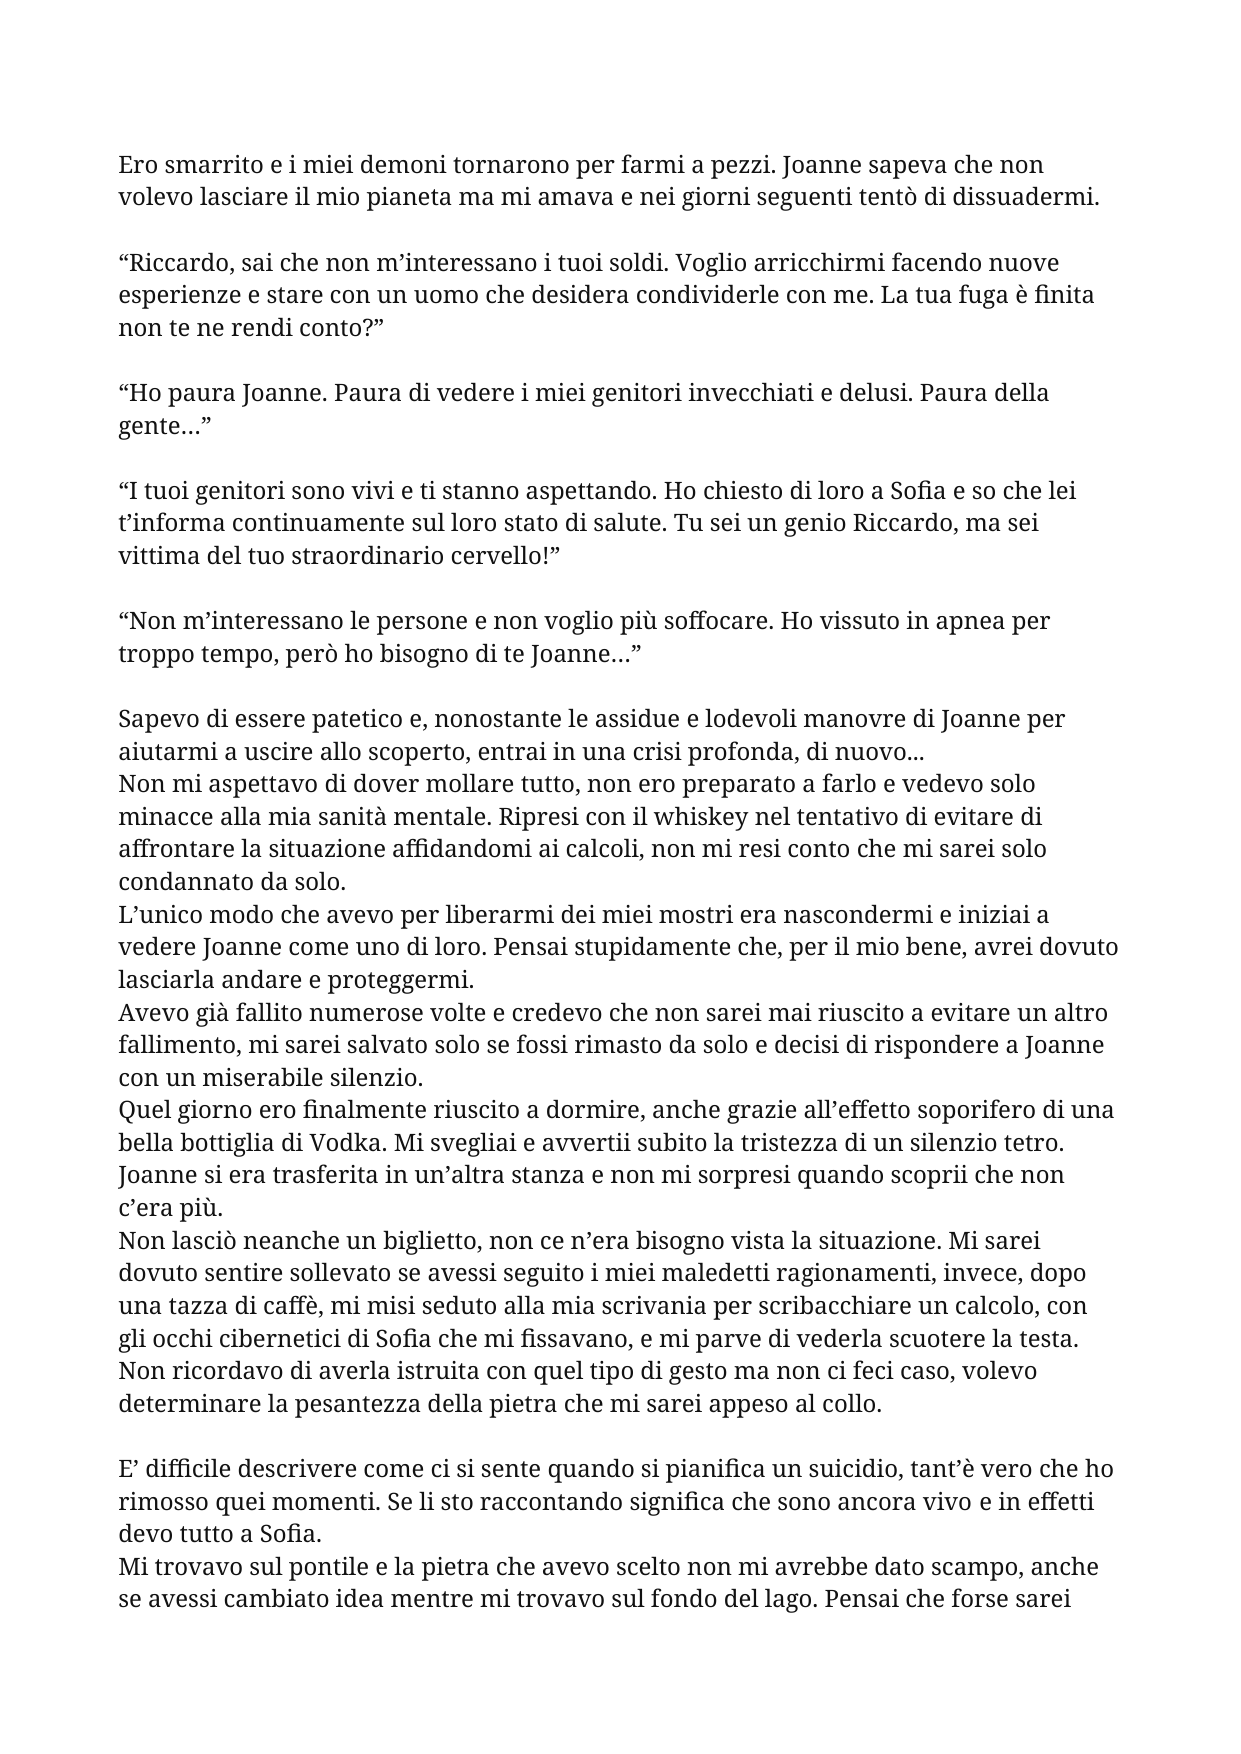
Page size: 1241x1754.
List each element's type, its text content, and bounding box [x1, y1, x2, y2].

text Ero smarrito e i miei demoni tornarono per farmi a pezzi. Joanne sapeva che non volevo lasciare il mio pianeta ma mi amava e nei giorni seguenti tentò di dissuadermi. [118, 148, 1122, 213]
text “Riccardo, sai che non m’interessano i tuoi soldi. Voglio arricchirmi facendo nuove esperienze e stare con un uomo che desidera condividerle con me. La tua fuga è finita non te ne rendi conto?” [118, 245, 1122, 343]
text Non lasciò neanche un biglietto, non ce n’era bisogno vista la situazione. Mi sarei dovuto sentire sollevato se avessi seguito i miei maledetti ragionamenti, invece, dopo una tazza di caffè, mi misi seduto alla mia scrivania per scribacchiare un calcolo, con gli occhi cibernetici di Sofia che mi fissavano, e mi parve di vederla scuotere la testa. Non ricordavo di averla istruita con quel tipo di gesto ma non ci feci caso, volevo determinare la pesantezza della pietra che mi sarei appeso al collo. [118, 1223, 1122, 1419]
text L’unico modo che avevo per liberarmi dei miei mostri era nascondermi e iniziai a vedere Joanne come uno di loro. Pensai stupidamente che, per il mio bene, avrei dovuto lasciarla andare e proteggermi. [118, 897, 1122, 995]
text “Ho paura Joanne. Paura di vedere i miei genitori invecchiati e delusi. Paura della gente…” [118, 376, 1122, 441]
text E’ difficile descrivere come ci si sente quando si pianifica un suicidio, tant’è vero che ho rimosso quei momenti. Se li sto raccontando significa che sono ancora vivo e in effetti devo tutto a Sofia. [118, 1452, 1122, 1549]
text “Non m’interessano le persone e non voglio più soffocare. Ho vissuto in apnea per troppo tempo, però ho bisogno di te Joanne…” [118, 604, 1122, 669]
text Quel giorno ero finalmente riuscito a dormire, anche grazie all’effetto soporifero di una bella bottiglia di Vodka. Mi svegliai e avvertii subito la tristezza di un silenzio tetro. Joanne si era trasferita in un’altra stanza e non mi sorpresi quando scoprii che non c’era più. [118, 1093, 1122, 1223]
text “I tuoi genitori sono vivi e ti stanno aspettando. Ho chiesto di loro a Sofia e so che lei t’informa continuamente sul loro stato di salute. Tu sei un genio Riccardo, ma sei vittima del tuo straordinario cervello!” [118, 474, 1122, 571]
text Non mi aspettavo di dover mollare tutto, non ero preparato a farlo e vedevo solo minacce alla mia sanità mentale. Ripresi con il whiskey nel tentativo di evitare di affrontare la situazione affidandomi ai calcoli, non mi resi conto che mi sarei solo condannato da solo. [118, 767, 1122, 897]
text Sapevo di essere patetico e, nonostante le assidue e lodevoli manovre di Joanne per aiutarmi a uscire allo scoperto, entrai in una crisi profonda, di nuovo... [118, 702, 1122, 767]
text Avevo già fallito numerose volte e credevo che non sarei mai riuscito a evitare un altro fallimento, mi sarei salvato solo se fossi rimasto da solo e decisi di rispondere a Joanne con un miserabile silenzio. [118, 995, 1122, 1093]
text Mi trovavo sul pontile e la pietra che avevo scelto non mi avrebbe dato scampo, anche se avessi cambiato idea mentre mi trovavo sul fondo del lago. Pensai che forse sarei [118, 1549, 1122, 1615]
